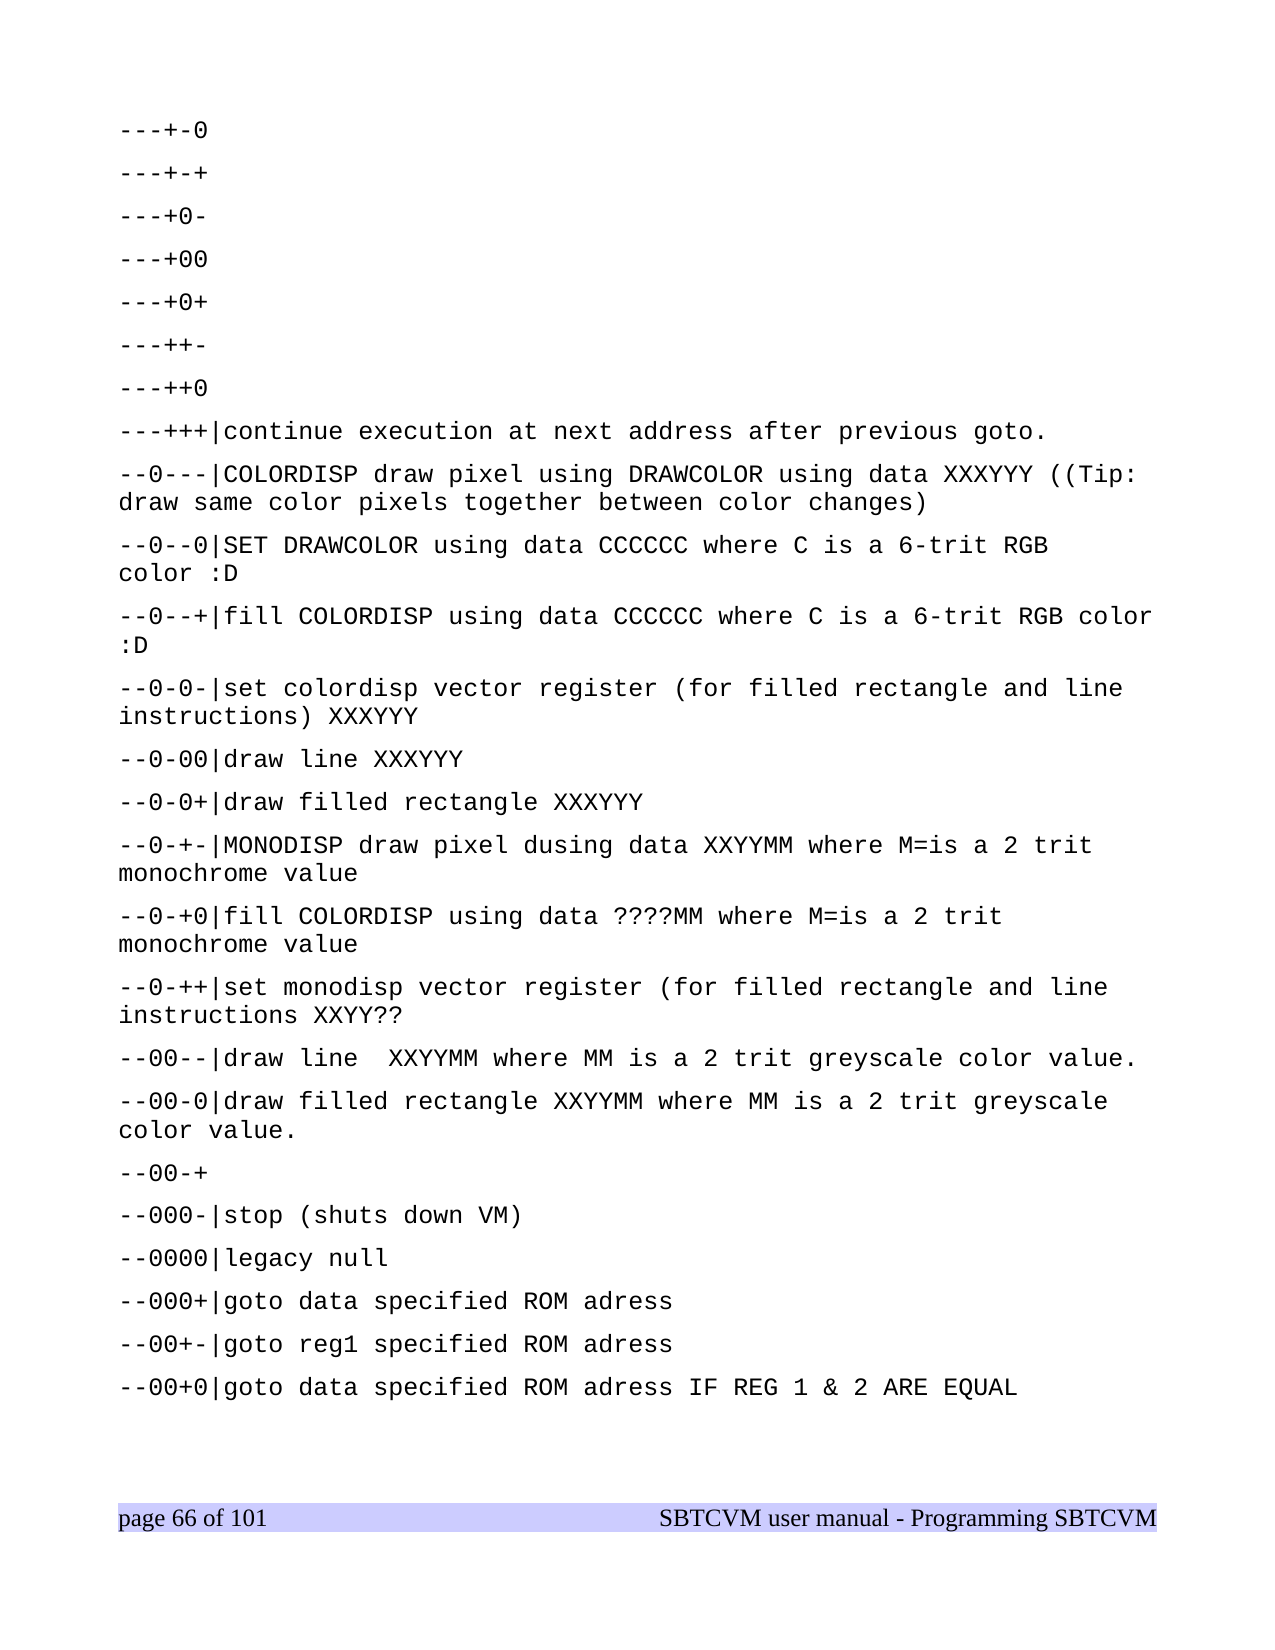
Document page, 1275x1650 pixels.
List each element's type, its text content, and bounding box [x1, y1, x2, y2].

text ---++- [118, 333, 1157, 361]
text ---+0+ [118, 290, 1157, 318]
text --00+-|goto reg1 specified ROM adress [118, 1332, 1157, 1360]
text --0-0-|set colordisp vector register (for filled rectangle and line instructions) XXXYYY [118, 675, 1157, 732]
text --0000|legacy null [118, 1246, 1157, 1274]
text --00--|draw line XXYYMM where MM is a 2 trit greyscale color value. [118, 1046, 1157, 1074]
text --0---|COLORDISP draw pixel using DRAWCOLOR using data XXXYYY ((Tip: draw same color pixels together between color changes) [118, 461, 1157, 518]
text --00-+ [118, 1160, 1157, 1188]
text --0--0|SET DRAWCOLOR using data CCCCCC where C is a 6-trit RGB color :D [118, 533, 1157, 589]
text --0-+0|fill COLORDISP using data ????MM where M=is a 2 trit monochrome value [118, 903, 1157, 960]
text ---+-0 [118, 118, 1157, 146]
text ---+++|continue execution at next address after previous goto. [118, 418, 1157, 447]
text --0--+|fill COLORDISP using data CCCCCC where C is a 6-trit RGB color :D [118, 604, 1157, 661]
text ---+0- [118, 204, 1157, 232]
text --000+|goto data specified ROM adress [118, 1289, 1157, 1317]
text --000-|stop (shuts down VM) [118, 1203, 1157, 1231]
text --00+0|goto data specified ROM adress IF REG 1 & 2 ARE EQUAL [118, 1375, 1157, 1403]
text ---+00 [118, 247, 1157, 275]
text --0-00|draw line XXXYYY [118, 746, 1157, 775]
text --0-0+|draw filled rectangle XXXYYY [118, 789, 1157, 818]
text ---+-+ [118, 161, 1157, 189]
text --00-0|draw filled rectangle XXYYMM where MM is a 2 trit greyscale color value. [118, 1089, 1157, 1146]
text ---++0 [118, 376, 1157, 404]
text --0-+-|MONODISP draw pixel dusing data XXYYMM where M=is a 2 trit monochrome value [118, 832, 1157, 889]
text --0-++|set monodisp vector register (for filled rectangle and line instructions XXYY?? [118, 975, 1157, 1031]
